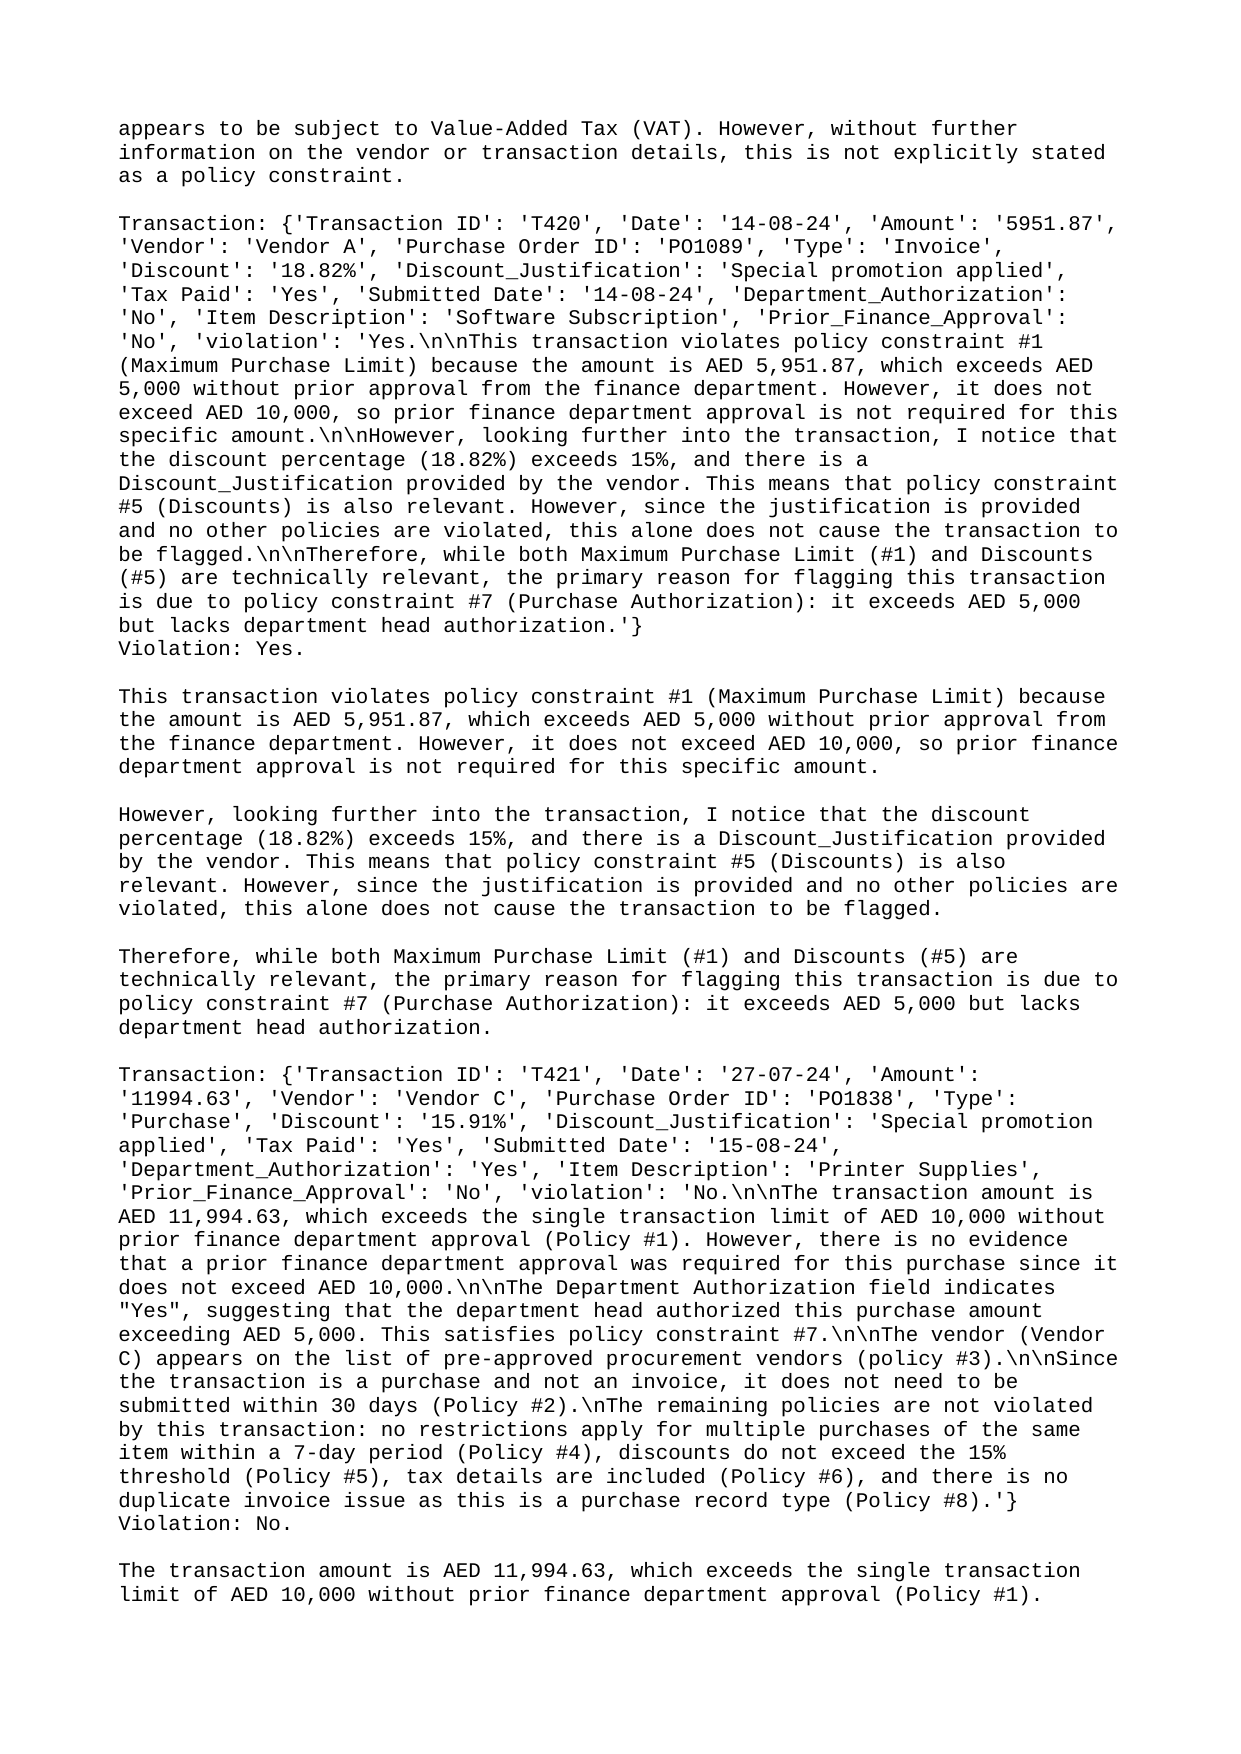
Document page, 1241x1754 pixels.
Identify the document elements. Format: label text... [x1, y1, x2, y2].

text The transaction amount is AED 11,994.63, which exceeds the single transaction limit of AED 10,000 without prior finance department approval (Policy #1). [118, 1561, 1122, 1608]
text Violation: Yes. [118, 638, 1122, 662]
text appears to be subject to Value-Added Tax (VAT). However, without further information on the vendor or transaction details, this is not explicitly stated as a policy constraint. [118, 118, 1122, 189]
text This transaction violates policy constraint #1 (Maximum Purchase Limit) because the amount is AED 5,951.87, which exceeds AED 5,000 without prior approval from the finance department. However, it does not exceed AED 10,000, so prior finance department approval is not required for this specific amount. [118, 686, 1122, 780]
text However, looking further into the transaction, I notice that the discount percentage (18.82%) exceeds 15%, and there is a Discount_Justification provided by the vendor. This means that policy constraint #5 (Discounts) is also relevant. However, since the justification is provided and no other policies are violated, this alone does not cause the transaction to be flagged. [118, 804, 1122, 922]
text Transaction: {'Transaction ID': 'T420', 'Date': '14-08-24', 'Amount': '5951.87', 'Vendor': 'Vendor A', 'Purchase Order ID': 'PO1089', 'Type': 'Invoice', 'Discount': '18.82%', 'Discount_Justification': 'Special promotion applied', 'Tax Paid': 'Yes', 'Submitted Date': '14-08-24', 'Department_Authorization': 'No', 'Item Description': 'Software Subscription', 'Prior_Finance_Approval': 'No', 'violation': 'Yes.\n\nThis transaction violates policy constraint #1 (Maximum Purchase Limit) because the amount is AED 5,951.87, which exceeds AED 5,000 without prior approval from the finance department. However, it does not exceed AED 10,000, so prior finance department approval is not required for this specific amount.\n\nHowever, looking further into the transaction, I notice that the discount percentage (18.82%) exceeds 15%, and there is a Discount_Justification provided by the vendor. This means that policy constraint #5 (Discounts) is also relevant. However, since the justification is provided and no other policies are violated, this alone does not cause the transaction to be flagged.\n\nTherefore, while both Maximum Purchase Limit (#1) and Discounts (#5) are technically relevant, the primary reason for flagging this transaction is due to policy constraint #7 (Purchase Authorization): it exceeds AED 5,000 but lacks department head authorization.'} [118, 213, 1122, 638]
text Therefore, while both Maximum Purchase Limit (#1) and Discounts (#5) are technically relevant, the primary reason for flagging this transaction is due to policy constraint #7 (Purchase Authorization): it exceeds AED 5,000 but lacks department head authorization. [118, 946, 1122, 1040]
text Transaction: {'Transaction ID': 'T421', 'Date': '27-07-24', 'Amount': '11994.63', 'Vendor': 'Vendor C', 'Purchase Order ID': 'PO1838', 'Type': 'Purchase', 'Discount': '15.91%', 'Discount_Justification': 'Special promotion applied', 'Tax Paid': 'Yes', 'Submitted Date': '15-08-24', 'Department_Authorization': 'Yes', 'Item Description': 'Printer Supplies', 'Prior_Finance_Approval': 'No', 'violation': 'No.\n\nThe transaction amount is AED 11,994.63, which exceeds the single transaction limit of AED 10,000 without prior finance department approval (Policy #1). However, there is no evidence that a prior finance department approval was required for this purchase since it does not exceed AED 10,000.\n\nThe Department Authorization field indicates "Yes", suggesting that the department head authorized this purchase amount exceeding AED 5,000. This satisfies policy constraint #7.\n\nThe vendor (Vendor C) appears on the list of pre-approved procurement vendors (policy #3).\n\nSince the transaction is a purchase and not an invoice, it does not need to be submitted within 30 days (Policy #2).\nThe remaining policies are not violated by this transaction: no restrictions apply for multiple purchases of the same item within a 7-day period (Policy #4), discounts do not exceed the 15% threshold (Policy #5), tax details are included (Policy #6), and there is no duplicate invoice issue as this is a purchase record type (Policy #8).'} [118, 1064, 1122, 1513]
text Violation: No. [118, 1513, 1122, 1537]
